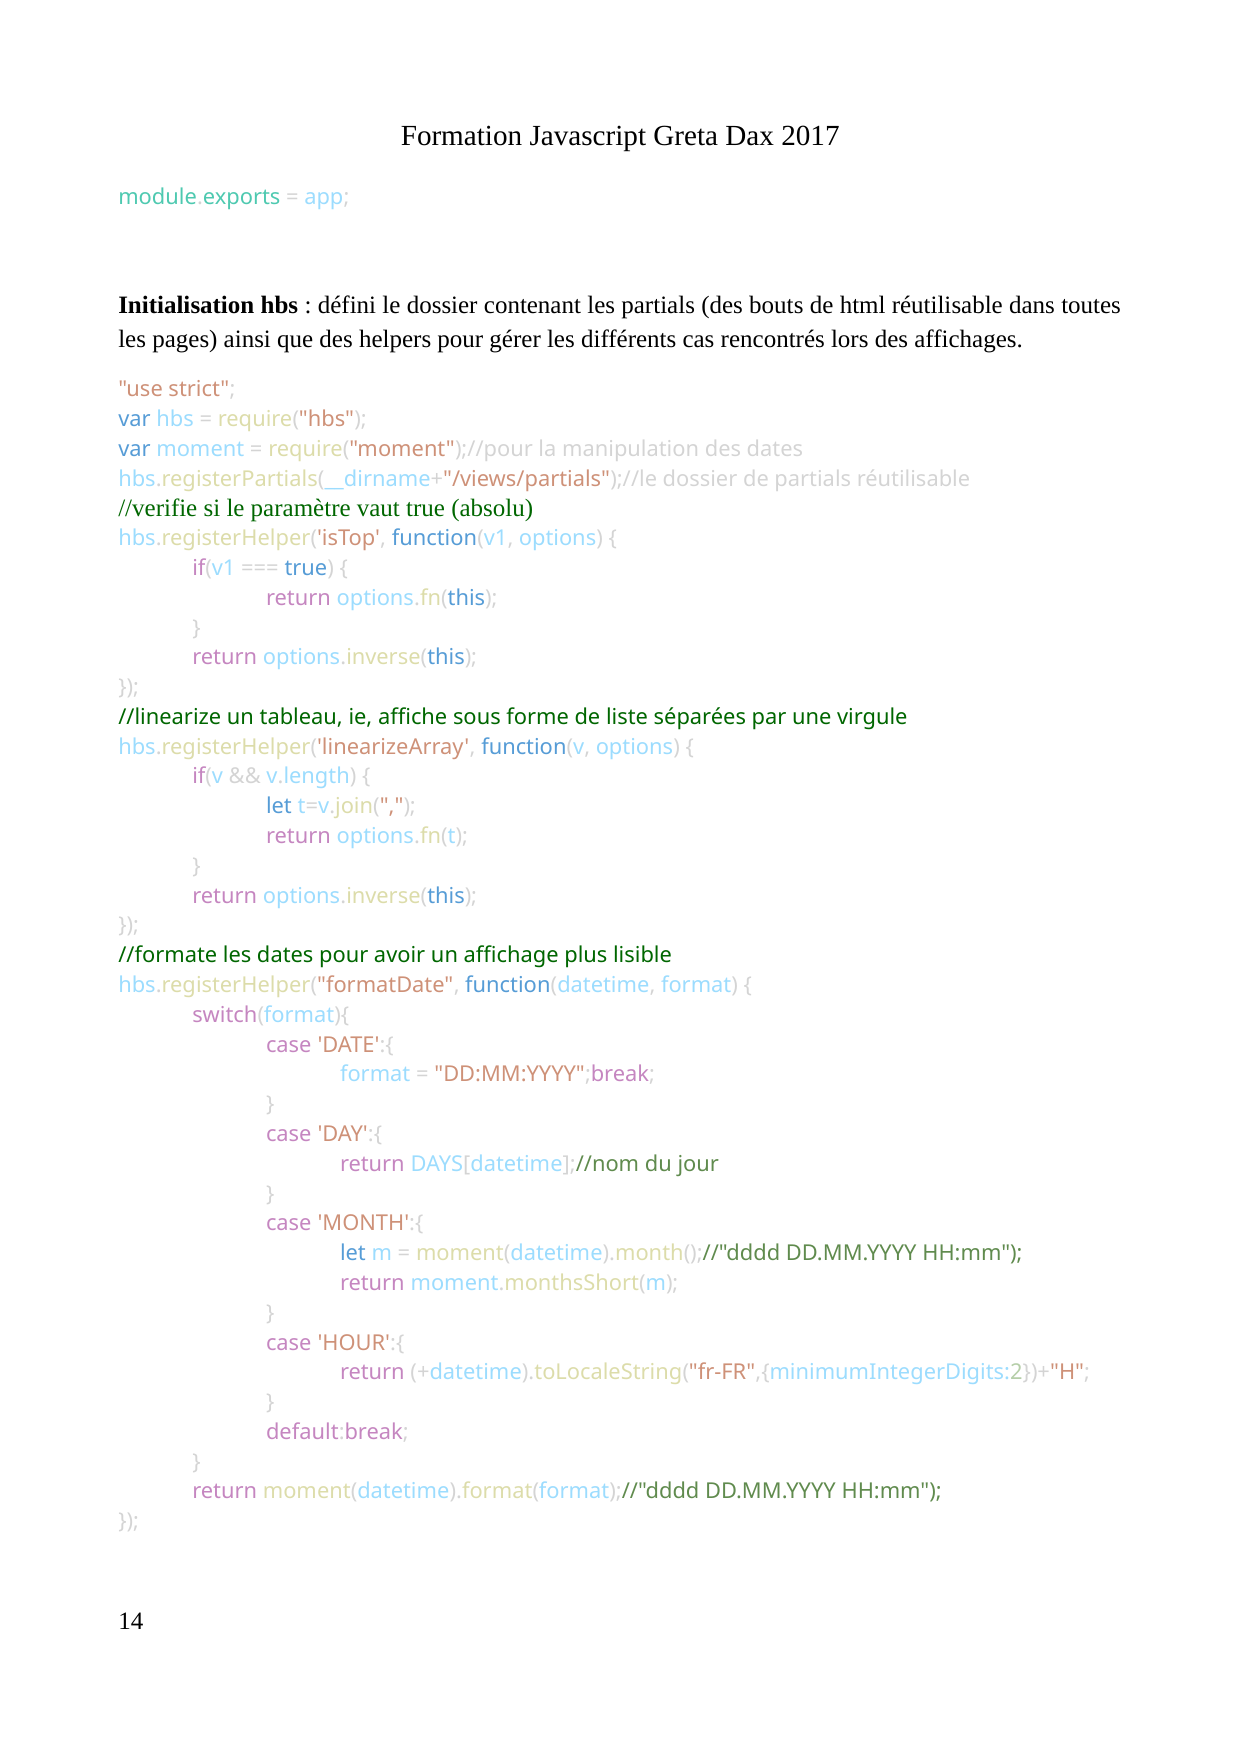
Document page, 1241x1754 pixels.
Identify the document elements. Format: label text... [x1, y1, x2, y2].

text return options.inverse(this); [118, 880, 1122, 909]
text return options.fn(this); [118, 582, 1122, 612]
text //verifie si le paramètre vaut true (absolu) [118, 492, 1122, 522]
text let t=v.join(","); [118, 790, 1122, 820]
text let m = moment(datetime).month();//"dddd DD.MM.YYYY HH:mm"); [118, 1237, 1122, 1267]
text Initialisation hbs : défini le dossier contenant les partials (des bouts de html réutilisable dans toutes les pages) ainsi que des helpers pour gérer les différents cas rencontrés lors des affichages. [118, 290, 1122, 353]
text hbs.registerHelper("formatDate", function(datetime, format) { [118, 969, 1122, 999]
text } [118, 612, 1122, 641]
text return options.inverse(this); [118, 641, 1122, 671]
text var moment = require("moment");//pour la manipulation des dates [118, 433, 1122, 463]
text } [118, 1446, 1122, 1476]
text case 'HOUR':{ [118, 1327, 1122, 1356]
text }); [118, 671, 1122, 701]
text }); [118, 909, 1122, 939]
text //formate les dates pour avoir un affichage plus lisible [118, 939, 1122, 969]
text if(v1 === true) { [118, 552, 1122, 582]
text } [118, 1386, 1122, 1416]
text } [118, 1088, 1122, 1118]
text return options.fn(t); [118, 820, 1122, 850]
text default:break; [118, 1416, 1122, 1446]
text hbs.registerPartials(__dirname+"/views/partials");//le dossier de partials réutilisable [118, 463, 1122, 492]
text return (+datetime).toLocaleString("fr-FR",{minimumIntegerDigits:2})+"H"; [118, 1356, 1122, 1386]
text return moment(datetime).format(format);//"dddd DD.MM.YYYY HH:mm"); [118, 1476, 1122, 1505]
text "use strict"; [118, 373, 1122, 403]
text }); [118, 1505, 1122, 1535]
text var hbs = require("hbs"); [118, 403, 1122, 433]
text hbs.registerHelper('linearizeArray', function(v, options) { [118, 731, 1122, 761]
text } [118, 1297, 1122, 1327]
text } [118, 1178, 1122, 1207]
text case 'DAY':{ [118, 1118, 1122, 1148]
text format = "DD:MM:YYYY";break; [118, 1058, 1122, 1088]
text //linearize un tableau, ie, affiche sous forme de liste séparées par une virgule [118, 701, 1122, 731]
text if(v && v.length) { [118, 761, 1122, 790]
text hbs.registerHelper('isTop', function(v1, options) { [118, 522, 1122, 552]
text switch(format){ [118, 999, 1122, 1029]
text return moment.monthsShort(m); [118, 1267, 1122, 1297]
text } [118, 850, 1122, 880]
text return DAYS[datetime];//nom du jour [118, 1148, 1122, 1178]
text case 'MONTH':{ [118, 1207, 1122, 1237]
text module.exports = app; [118, 181, 1122, 211]
text case 'DATE':{ [118, 1029, 1122, 1058]
